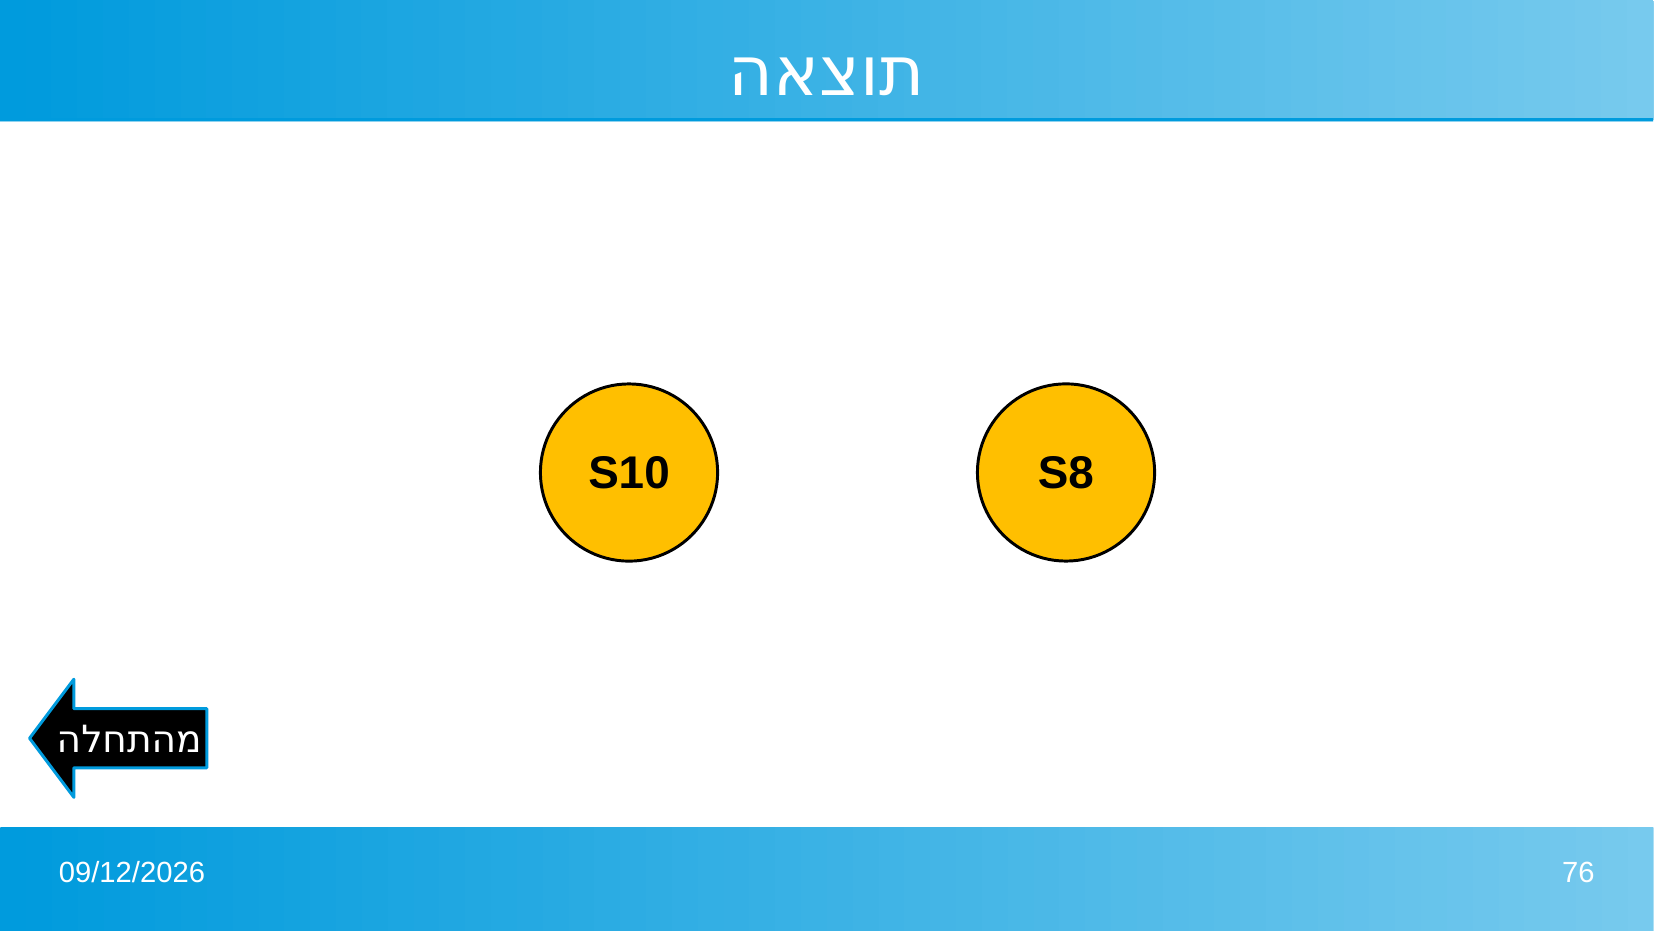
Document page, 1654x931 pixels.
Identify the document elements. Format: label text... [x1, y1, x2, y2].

text_box S8 [977, 383, 1155, 562]
title תוצאה [59, 21, 1595, 116]
text_box S10 [540, 383, 718, 562]
text_box מהתחלה [29, 679, 207, 798]
